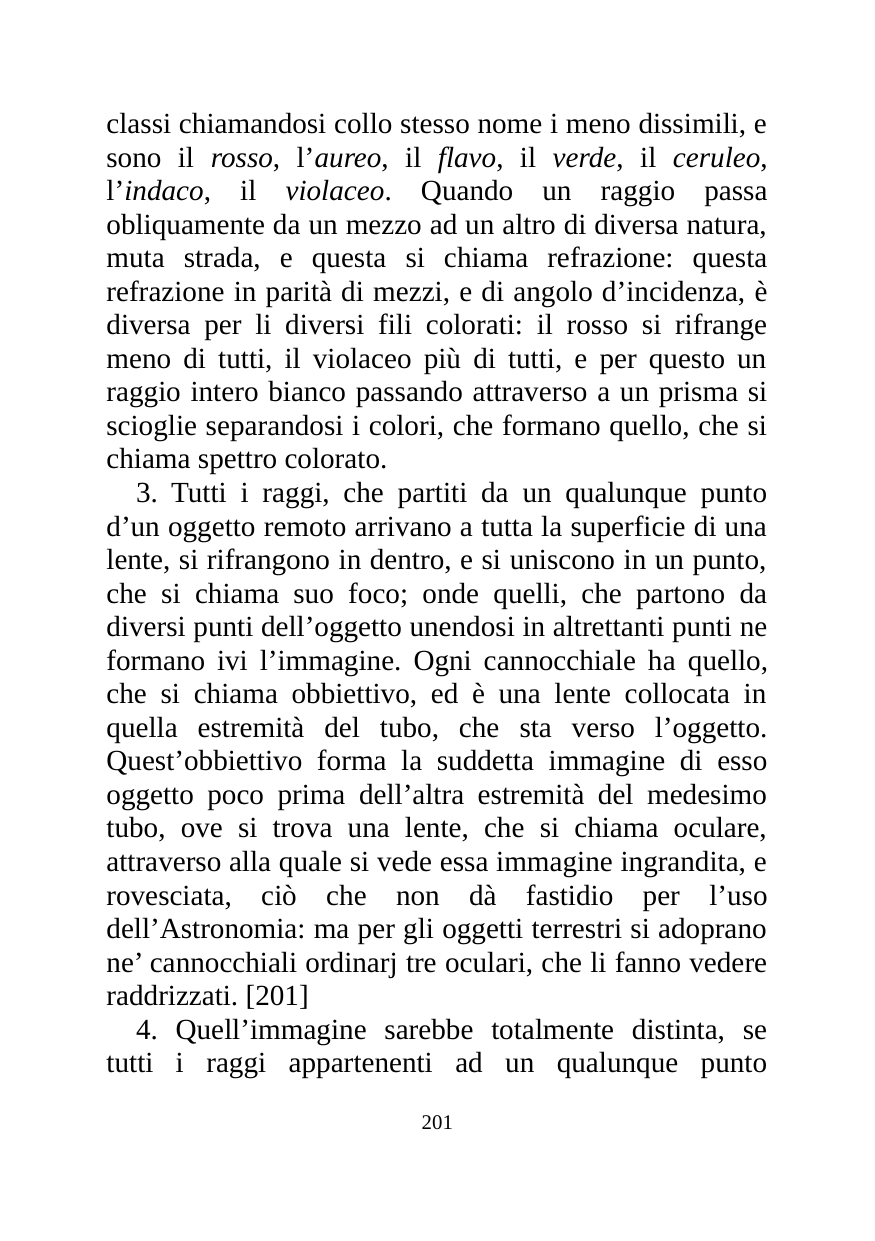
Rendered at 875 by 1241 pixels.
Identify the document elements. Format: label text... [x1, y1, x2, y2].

text 3. Tutti i raggi, che partiti da un qualunque punto d’un oggetto remoto arrivano a tutta la superficie di una lente, si rifrangono in dentro, e si uniscono in un punto, che si chiama suo foco; onde quelli, che partono da diversi punti dell’oggetto unendosi in altrettanti punti ne formano ivi l’immagine. Ogni cannocchiale ha quello, che si chiama obbiettivo, ed è una lente collocata in quella estremità del tubo, che sta verso l’oggetto. Quest’obbiettivo forma la suddetta immagine di esso oggetto poco prima dell’altra estremità del medesimo tubo, ove si trova una lente, che si chiama oculare, attraverso alla quale si vede essa immagine ingrandita, e rovesciata, ciò che non dà fastidio per l’uso dell’Astronomia: ma per gli oggetti terrestri si adoprano ne’ cannocchiali ordinarj tre oculari, che li fanno vedere raddrizzati. [201] [106, 475, 768, 1012]
text classi chiamandosi collo stesso nome i meno dissimili, e sono il rosso, l’aureo, il flavo, il verde, il ceruleo, l’indaco, il violaceo. Quando un raggio passa obliquamente da un mezzo ad un altro di diversa natura, muta strada, e questa si chiama refrazione: questa refrazione in parità di mezzi, e di angolo d’incidenza, è diversa per li diversi fili colorati: il rosso si rifrange meno di tutti, il violaceo più di tutti, e per questo un raggio intero bianco passando attraverso a un prisma si scioglie separandosi i colori, che formano quello, che si chiama spettro colorato. [106, 106, 768, 475]
text 4. Quell’immagine sarebbe totalmente distinta, se tutti i raggi appartenenti ad un qualunque punto [106, 1012, 768, 1079]
